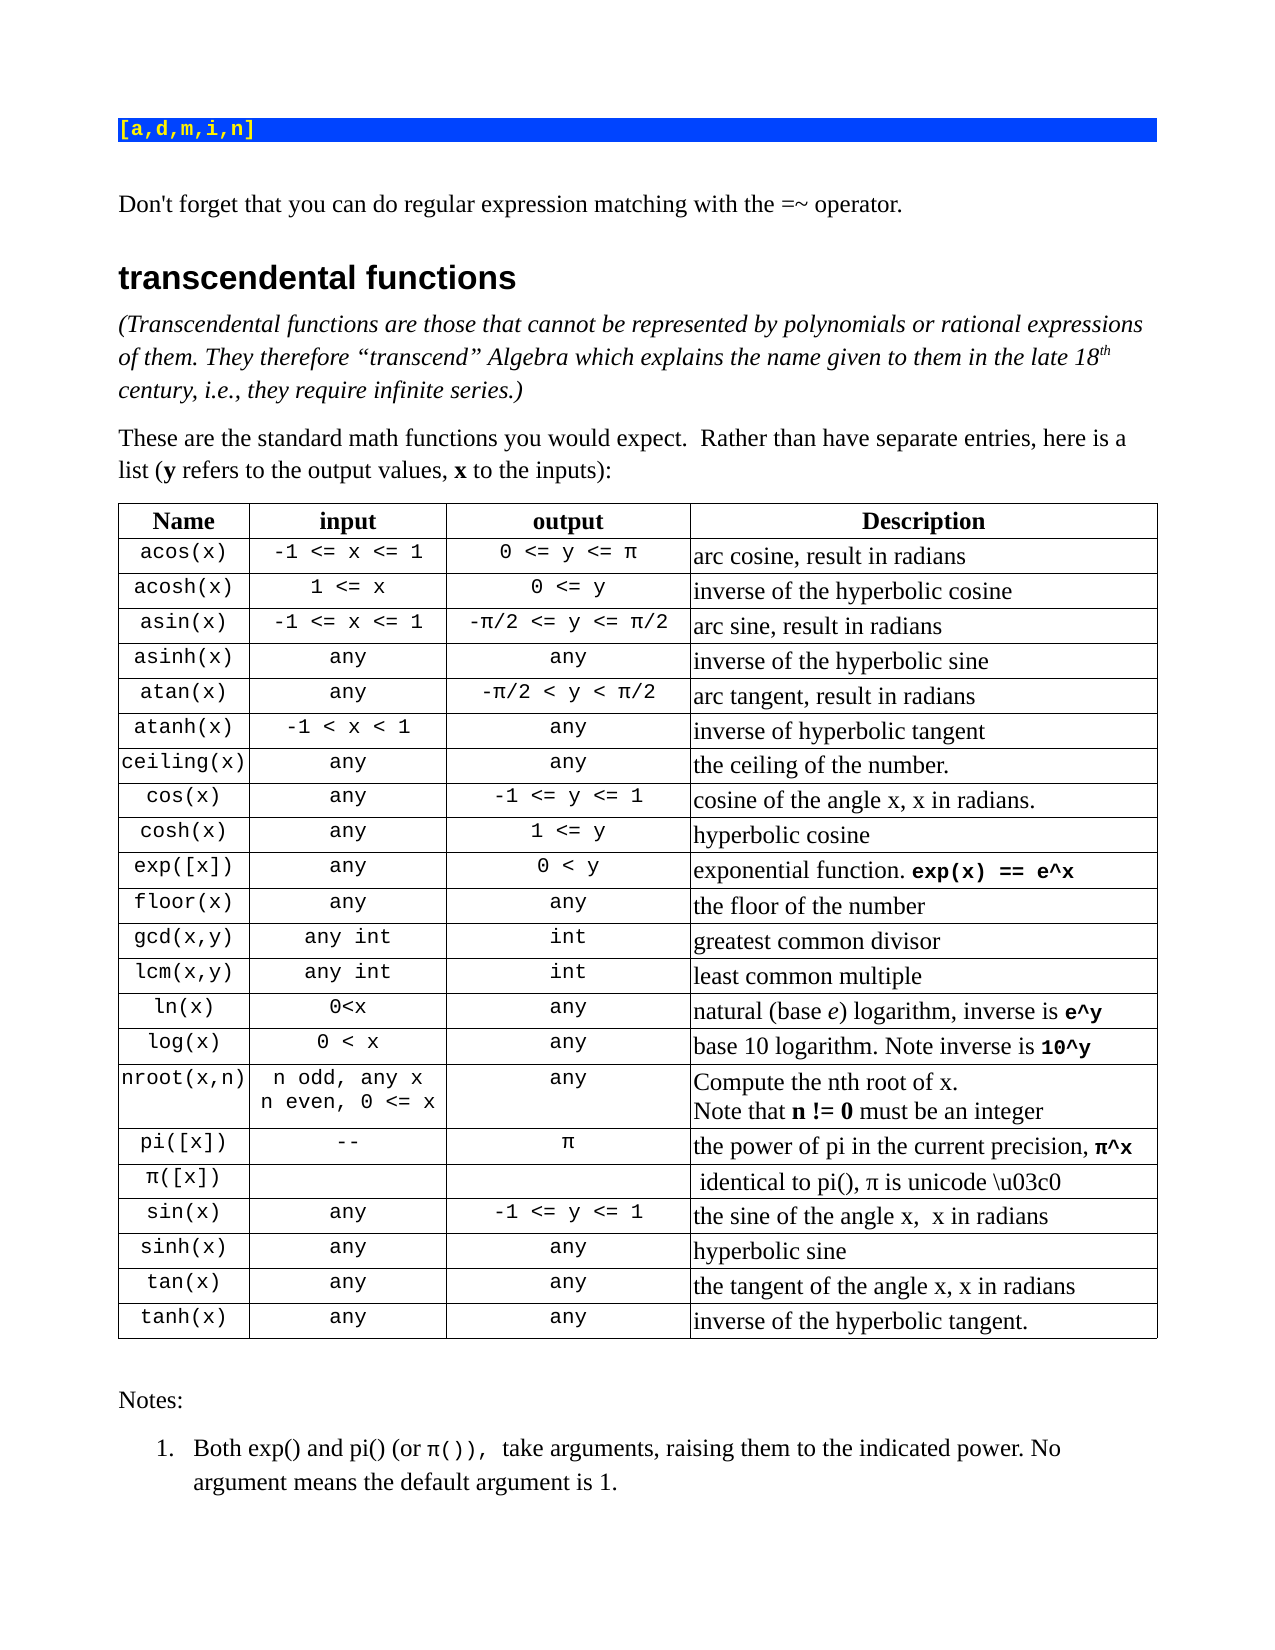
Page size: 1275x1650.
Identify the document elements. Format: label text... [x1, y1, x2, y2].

table_cell arc tangent, result in radians [691, 679, 1157, 713]
table_cell Compute the nth root of x. Note that n != 0 must be an integer [691, 1065, 1157, 1128]
table_cell any [250, 853, 446, 888]
table_cell the floor of the number [691, 889, 1157, 923]
table_cell any [250, 1199, 446, 1233]
table_cell π [447, 1129, 690, 1163]
table_cell identical to pi(), π is unicode \u03c0 [691, 1165, 1157, 1198]
table_cell tanh(x) [119, 1304, 249, 1338]
table_cell lcm(x,y) [119, 959, 249, 993]
table_cell sinh(x) [119, 1234, 249, 1268]
table_cell the tangent of the angle x, x in radians [691, 1269, 1157, 1303]
table_cell any [250, 679, 446, 713]
table_cell any [250, 1234, 446, 1268]
table_cell atan(x) [119, 679, 249, 713]
table_cell -π/2 < y < π/2 [447, 679, 690, 713]
table_cell arc cosine, result in radians [691, 539, 1157, 573]
table_cell 0 < y [447, 853, 690, 888]
table_cell -1 <= x <= 1 [250, 539, 446, 573]
table_cell log(x) [119, 1029, 249, 1064]
table_cell sin(x) [119, 1199, 249, 1233]
table_cell any [447, 1065, 690, 1128]
text Don't forget that you can do regular expression matching with the =~ operator. [118, 189, 1157, 218]
text (Transcendental functions are those that cannot be represented by polynomials or rational expressions of them. They therefore “transcend” Algebra which explains the name given to them in the late 18th century, i.e., they require infinite series.) [118, 309, 1157, 404]
table_cell any [447, 1269, 690, 1303]
subtitle transcendental functions [118, 258, 1157, 296]
table_cell natural (base e) logarithm, inverse is e^y [691, 994, 1157, 1028]
table_header Description [691, 504, 1157, 538]
table_cell [250, 1165, 446, 1198]
table_cell 0 <= y [447, 574, 690, 608]
table_cell any [447, 889, 690, 923]
table_cell any [250, 889, 446, 923]
table_cell any [250, 749, 446, 782]
table_cell pi([x]) [119, 1129, 249, 1163]
table_cell any [447, 994, 690, 1028]
table_cell acosh(x) [119, 574, 249, 608]
table_cell inverse of the hyperbolic cosine [691, 574, 1157, 608]
table_cell cos(x) [119, 784, 249, 817]
table_header Name [119, 504, 249, 538]
table_cell 1 <= x [250, 574, 446, 608]
table_cell π([x]) [119, 1165, 249, 1198]
table_cell inverse of the hyperbolic sine [691, 644, 1157, 678]
table_cell any [447, 749, 690, 782]
table_cell any [250, 1269, 446, 1303]
table_cell int [447, 924, 690, 958]
table_cell 1 <= y [447, 818, 690, 852]
table_cell any [447, 1234, 690, 1268]
table_cell hyperbolic cosine [691, 818, 1157, 852]
table_cell any [447, 1029, 690, 1064]
table_cell -- [250, 1129, 446, 1163]
table_cell 0 <= y <= π [447, 539, 690, 573]
table_cell any [250, 784, 446, 817]
table_cell any [447, 714, 690, 747]
table_cell asinh(x) [119, 644, 249, 678]
table_cell ln(x) [119, 994, 249, 1028]
table_cell any int [250, 924, 446, 958]
table_cell arc sine, result in radians [691, 609, 1157, 643]
table_cell inverse of the hyperbolic tangent. [691, 1304, 1157, 1338]
table_cell -1 <= x <= 1 [250, 609, 446, 643]
table_cell int [447, 959, 690, 993]
table_cell [447, 1165, 690, 1198]
table_cell floor(x) [119, 889, 249, 923]
table_cell any int [250, 959, 446, 993]
table_cell any [447, 644, 690, 678]
table_cell gcd(x,y) [119, 924, 249, 958]
table_cell any [250, 1304, 446, 1338]
table_cell exp([x]) [119, 853, 249, 888]
table_cell exponential function. exp(x) == e^x [691, 853, 1157, 888]
table_cell 0<x [250, 994, 446, 1028]
table_cell acos(x) [119, 539, 249, 573]
table_cell any [250, 818, 446, 852]
table_header input [250, 504, 446, 538]
table_cell hyperbolic sine [691, 1234, 1157, 1268]
table_cell atanh(x) [119, 714, 249, 747]
table_cell inverse of hyperbolic tangent [691, 714, 1157, 747]
table_cell base 10 logarithm. Note inverse is 10^y [691, 1029, 1157, 1064]
table_cell n odd, any x n even, 0 <= x [250, 1065, 446, 1128]
table_cell cosine of the angle x, x in radians. [691, 784, 1157, 817]
table_cell any [250, 644, 446, 678]
text Notes: [118, 1386, 1157, 1414]
table_cell greatest common divisor [691, 924, 1157, 958]
table_cell 0 < x [250, 1029, 446, 1064]
table_cell -π/2 <= y <= π/2 [447, 609, 690, 643]
list Both exp() and pi() (or π()), take arguments, raising them to the indicated power. No argument means the default argument is 1. [156, 1433, 1157, 1496]
table_cell any [447, 1304, 690, 1338]
table_header output [447, 504, 690, 538]
table_cell cosh(x) [119, 818, 249, 852]
table_cell the sine of the angle x, x in radians [691, 1199, 1157, 1233]
table_cell asin(x) [119, 609, 249, 643]
table_cell -1 <= y <= 1 [447, 1199, 690, 1233]
text These are the standard math functions you would expect. Rather than have separate entries, here is a list (y refers to the output values, x to the inputs): [118, 423, 1157, 484]
table_cell the ceiling of the number. [691, 749, 1157, 782]
text [a,d,m,i,n] [118, 118, 1157, 142]
table_cell nroot(x,n) [119, 1065, 249, 1128]
table_cell -1 <= y <= 1 [447, 784, 690, 817]
table_cell least common multiple [691, 959, 1157, 993]
table_cell tan(x) [119, 1269, 249, 1303]
table_cell ceiling(x) [119, 749, 249, 782]
table_cell the power of pi in the current precision, π^x [691, 1129, 1157, 1163]
table_cell -1 < x < 1 [250, 714, 446, 747]
